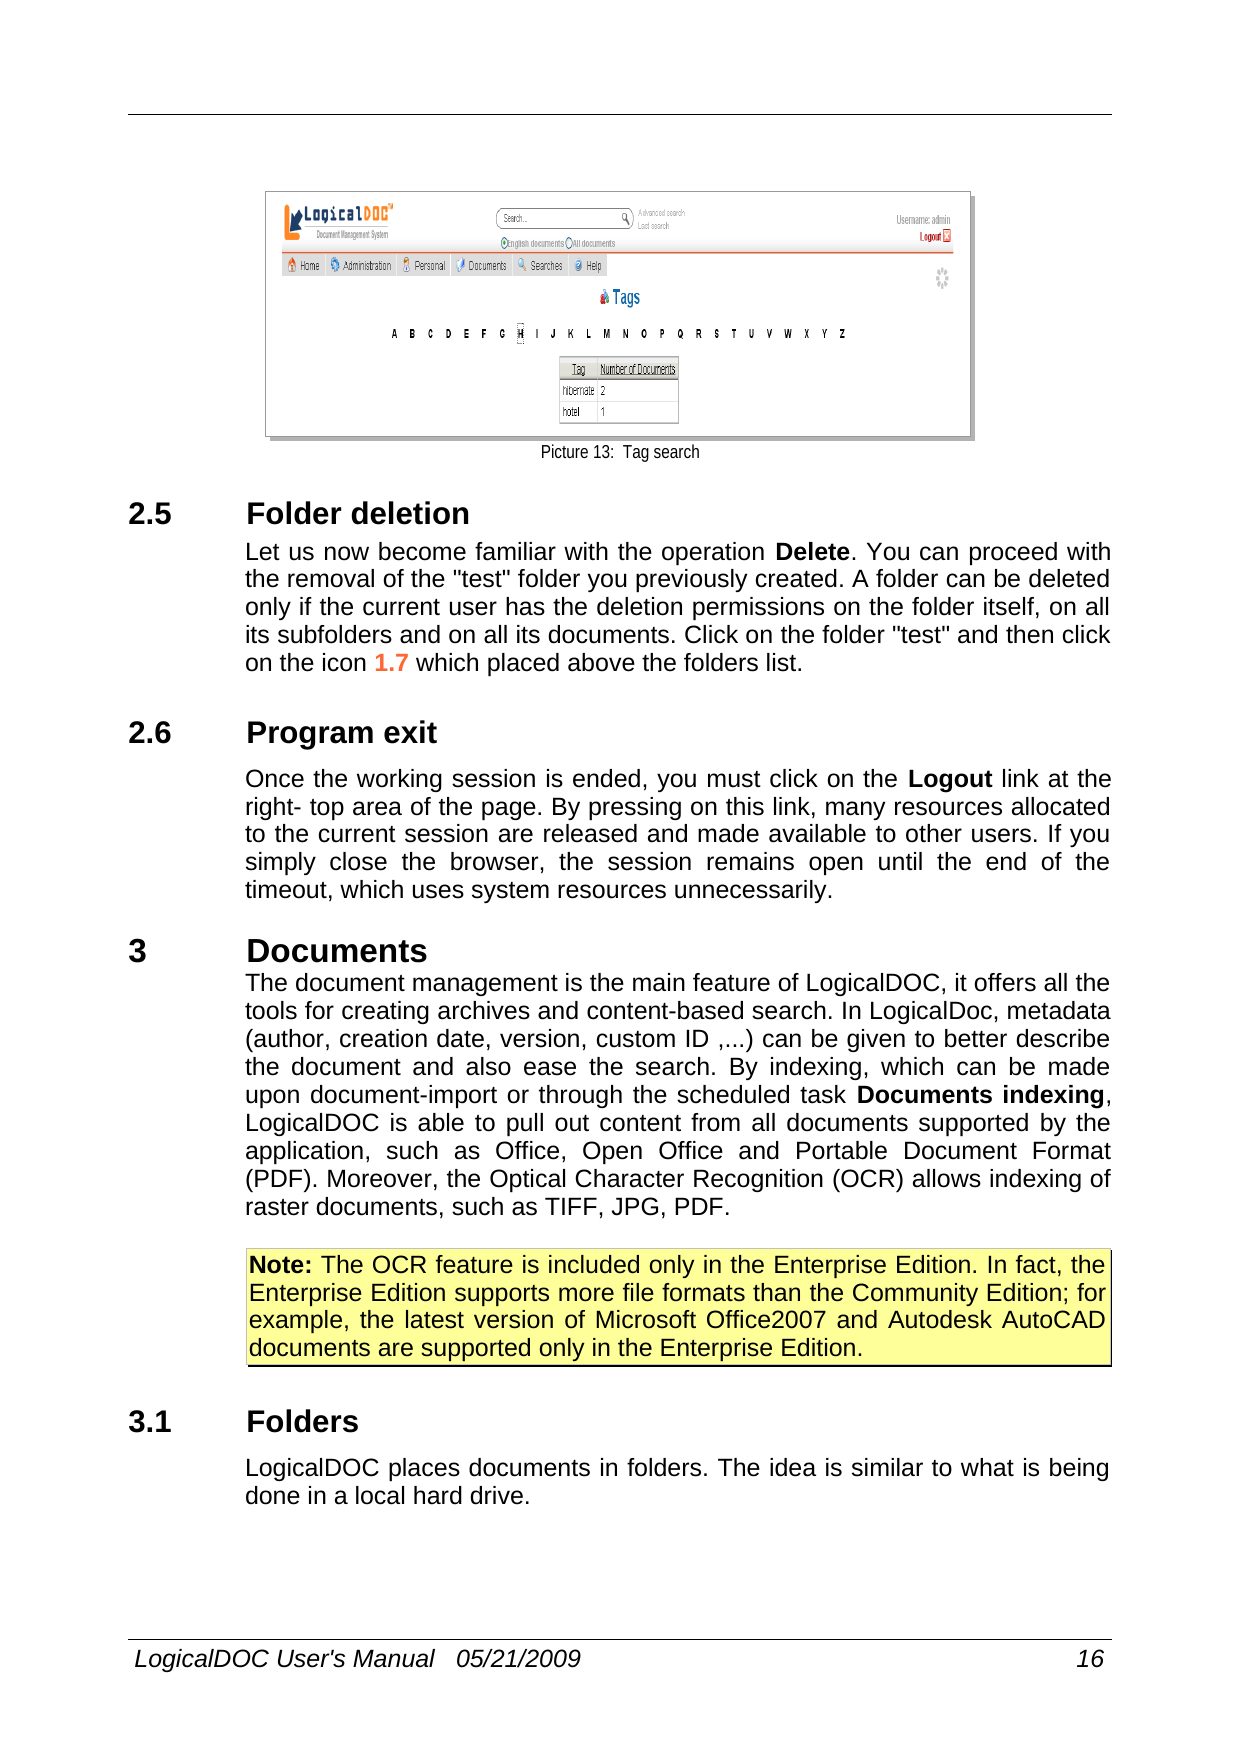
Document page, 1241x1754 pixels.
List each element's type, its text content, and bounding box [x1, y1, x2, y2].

text Let us now become familiar with the operation Delete. You can proceed with the removal of the "test" folder you previously created. A folder can be deleted only if the current user has the deletion permissions on the folder itself, on all its subfolders and on all its documents. Click on the folder "test" and then click on the icon 1.7 which placed above the folders list. [245, 537, 1112, 677]
text The document management is the main feature of LogicalDOC, it offers all the tools for creating archives and content-based search. In LogicalDoc, metadata (author, creation date, version, custom ID ,...) can be given to better describe the document and also ease the search. By indexing, which can be made upon document-import or through the scheduled task Documents indexing, LogicalDOC is able to pull out content from all documents supported by the application, such as Office, Open Office and Portable Document Format (PDF). Moreover, the Optical Character Recognition (OCR) allows indexing of raster documents, such as TIFF, JPG, PDF. [245, 969, 1112, 1220]
subtitle Documents [128, 932, 1112, 969]
picture [282, 200, 954, 428]
list Picture 13: Tag search [267, 437, 973, 463]
subtitle Folders [128, 1404, 1112, 1439]
text Note: The OCR feature is included only in the Enterprise Edition. In fact, the Enterprise Edition supports more file formats than the Community Edition; for example, the latest version of Microsoft Office2007 and Autodesk AutoCAD documents are supported only in the Enterprise Edition. [247, 1249, 1110, 1364]
text Once the working session is ended, you must click on the Logout link at the right- top area of the page. By pressing on this link, many resources allocated to the current session are released and made available to other users. If you simply close the browser, the session remains open until the end of the timeout, which uses system resources unnecessarily. [245, 764, 1112, 904]
subtitle Folder deletion [128, 150, 1112, 531]
subtitle Program exit [128, 715, 1112, 749]
text LogicalDOC places documents in folders. The idea is similar to what is being done in a local hard drive. [245, 1454, 1112, 1510]
